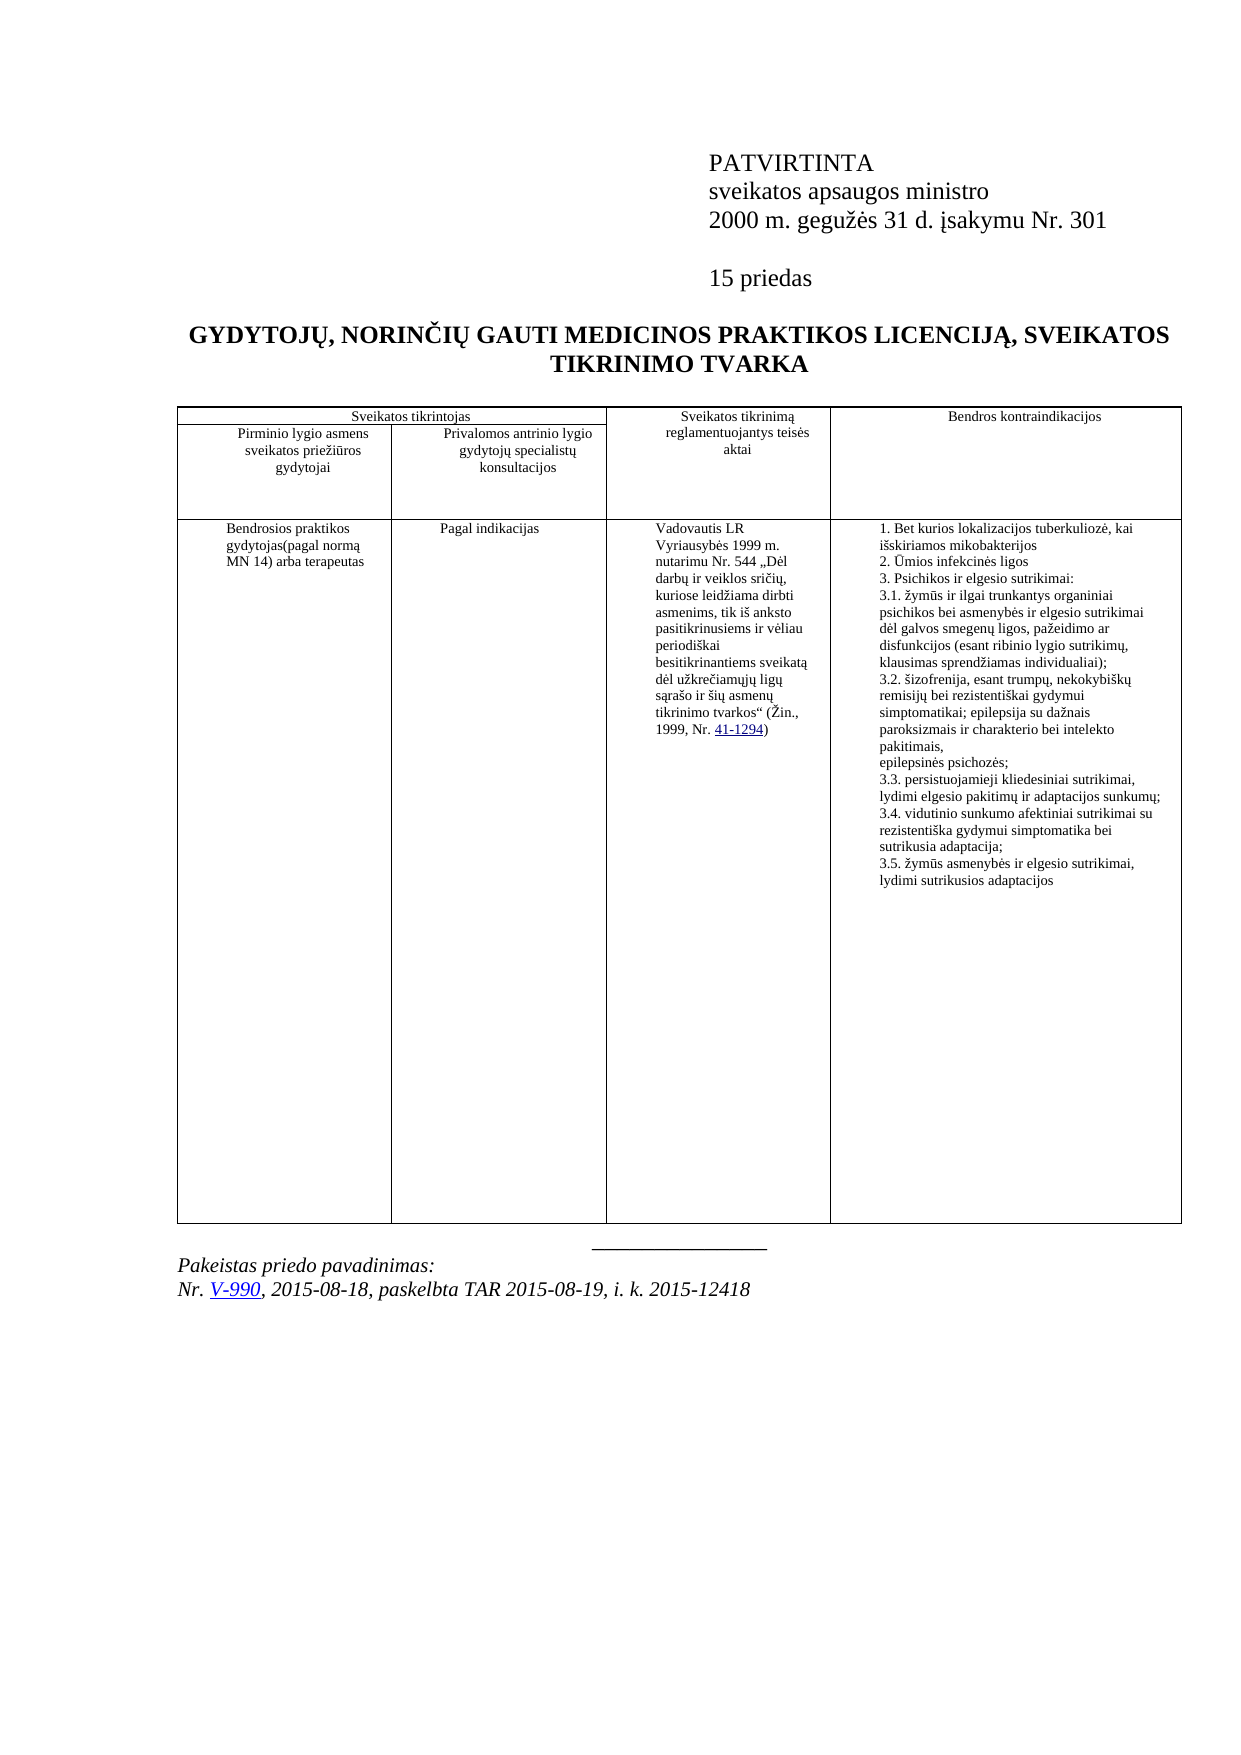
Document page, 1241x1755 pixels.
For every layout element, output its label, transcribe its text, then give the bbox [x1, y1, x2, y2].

text PATVIRTINTA [709, 148, 1181, 176]
text Pakeistas priedo pavadinimas: [177, 1253, 1181, 1277]
text Nr. V-990, 2015-08-18, paskelbta TAR 2015-08-19, i. k. 2015-12418 [177, 1277, 1181, 1301]
table_header Sveikatos tikrintojas [178, 408, 606, 424]
text 15 priedas [709, 263, 1181, 291]
table_cell Pirminio lygio asmens sveikatos priežiūros gydytojai [178, 425, 391, 518]
text sveikatos apsaugos ministro [709, 176, 1181, 205]
table_cell 1. Bet kurios lokalizacijos tuberkuliozė, kai išskiriamos mikobakterijos 2. Ūmios infekcinės ligos 3. Psichikos ir elgesio sutrikimai: 3.1. žymūs ir ilgai trunkantys organiniai psichikos bei asmenybės ir elgesio sutrikimai dėl galvos smegenų ligos, pažeidimo ar disfunkcijos (esant ribinio lygio sutrikimų, klausimas sprendžiamas individualiai); 3.2. šizofrenija, esant trumpų, nekokybiškų remisijų bei rezistentiškai gydymui simptomatikai; epilepsija su dažnais paroksizmais ir charakterio bei intelekto pakitimais, epilepsinės psichozės; 3.3. persistuojamieji kliedesiniai sutrikimai, lydimi elgesio pakitimų ir adaptacijos sunkumų; 3.4. vidutinio sunkumo afektiniai sutrikimai su rezistentiška gydymui simptomatika bei sutrikusia adaptacija; 3.5. žymūs asmenybės ir elgesio sutrikimai, lydimi sutrikusios adaptacijos [831, 520, 1181, 1223]
table_cell Privalomos antrinio lygio gydytojų specialistų konsultacijos [392, 425, 606, 518]
table_cell Vadovautis LR Vyriausybės 1999 m. nutarimu Nr. 544 „Dėl darbų ir veiklos sričių, kuriose leidžiama dirbti asmenims, tik iš anksto pasitikrinusiems ir vėliau periodiškai besitikrinantiems sveikatą dėl užkrečiamųjų ligų sąrašo ir šių asmenų tikrinimo tvarkos“ (Žin., 1999, Nr. 41-1294) [607, 520, 830, 1223]
text 2000 m. gegužės 31 d. įsakymu Nr. 301 [709, 205, 1181, 234]
table_cell Pagal indikacijas [392, 520, 606, 1223]
text GYDYTOJŲ, NORINČIŲ GAUTI MEDICINOS PRAKTIKOS LICENCIJĄ, SVEIKATOS TIKRINIMO TVARKA [177, 320, 1181, 378]
table_cell Bendrosios praktikos gydytojas(pagal normą MN 14) arba terapeutas [178, 520, 391, 1223]
text ______________ [177, 1224, 1181, 1253]
table_header Sveikatos tikrinimą reglamentuojantys teisės aktai [607, 408, 830, 518]
table_header Bendros kontraindikacijos [831, 408, 1181, 518]
